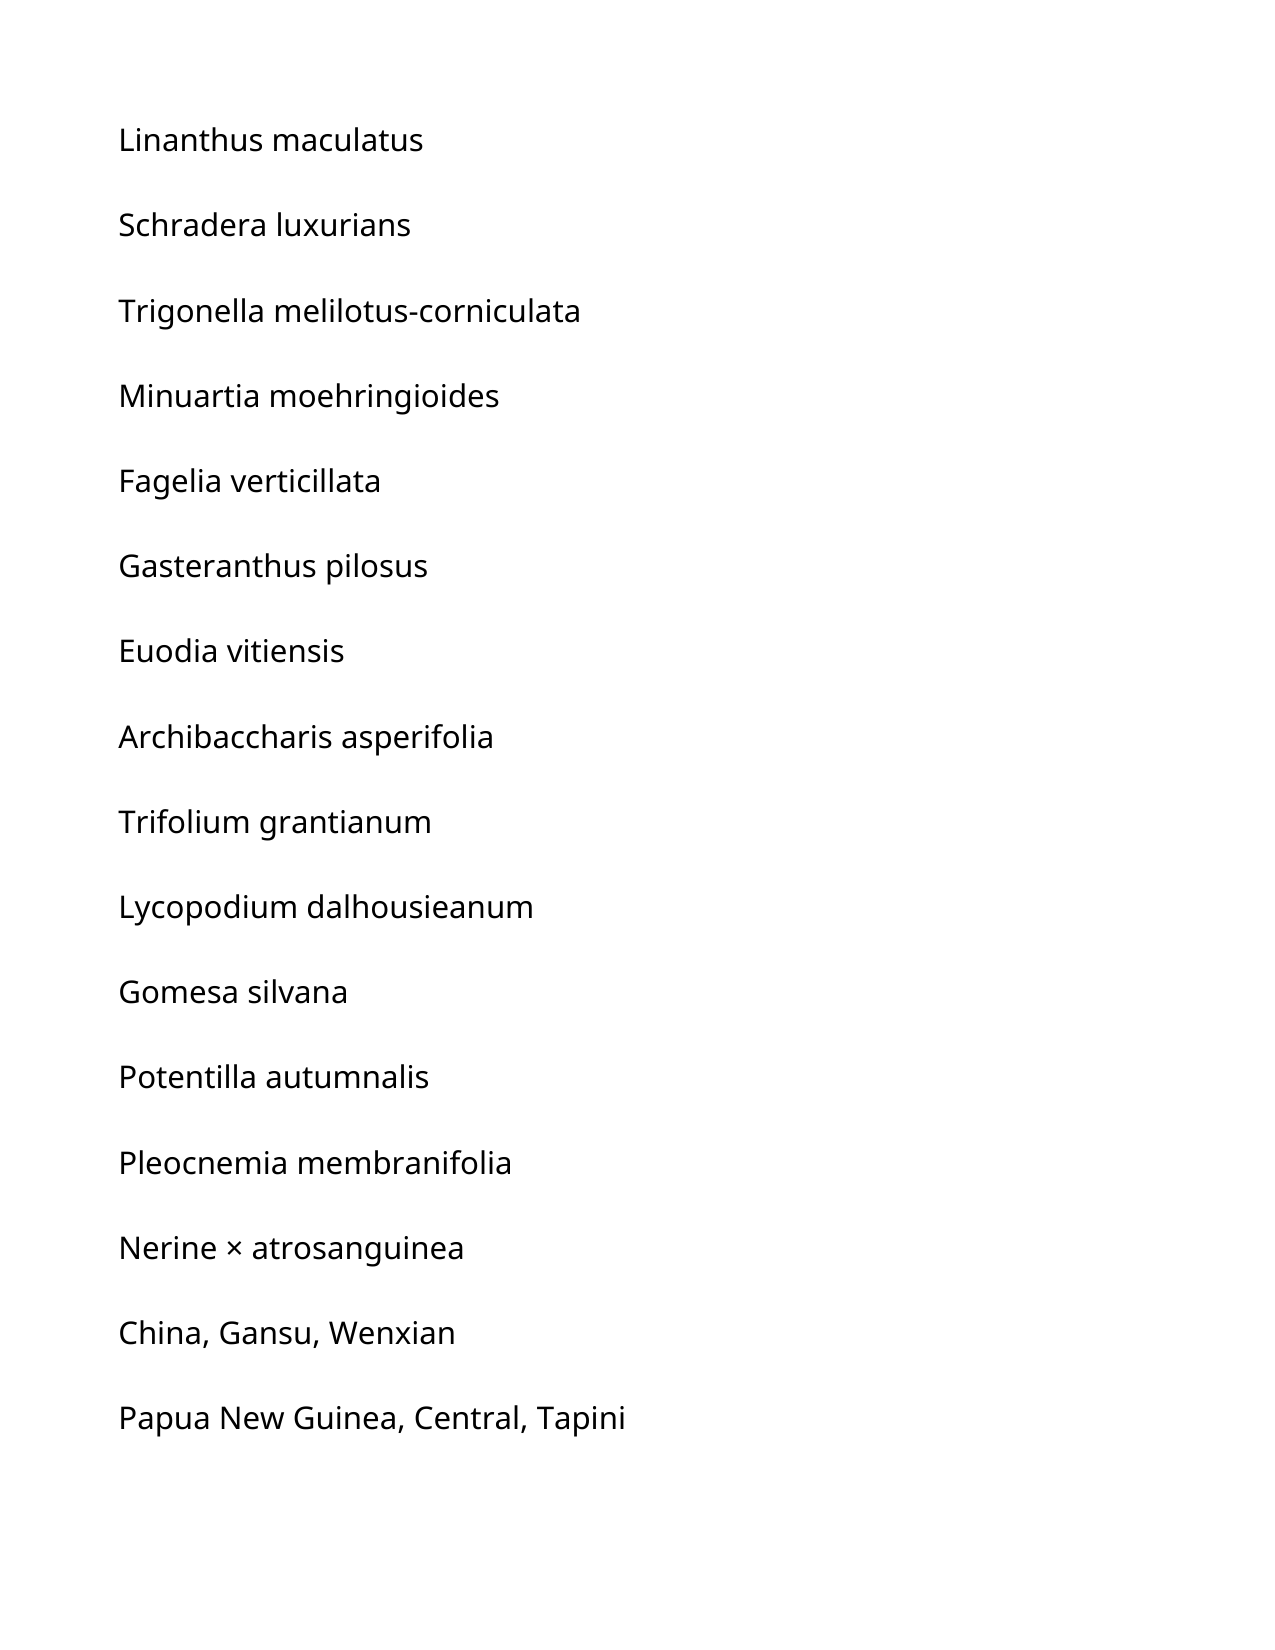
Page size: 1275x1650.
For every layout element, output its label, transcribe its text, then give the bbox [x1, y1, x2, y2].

text Fagelia verticillata [118, 459, 1157, 544]
text Trigonella melilotus-corniculata [118, 288, 1157, 374]
text Potentilla autumnalis [118, 1055, 1157, 1141]
text Pleocnemia membranifolia [118, 1141, 1157, 1226]
text Papua New Guinea, Central, Tapini [118, 1396, 1157, 1481]
text Minuartia moehringioides [118, 374, 1157, 459]
text Euodia vitiensis [118, 629, 1157, 714]
text Trifolium grantianum [118, 800, 1157, 885]
text Gasteranthus pilosus [118, 544, 1157, 629]
text Linanthus maculatus [118, 118, 1157, 203]
text Schradera luxurians [118, 203, 1157, 288]
text Gomesa silvana [118, 970, 1157, 1055]
text Archibaccharis asperifolia [118, 714, 1157, 800]
text China, Gansu, Wenxian [118, 1311, 1157, 1396]
text Nerine × atrosanguinea [118, 1226, 1157, 1311]
text Lycopodium dalhousieanum [118, 885, 1157, 970]
